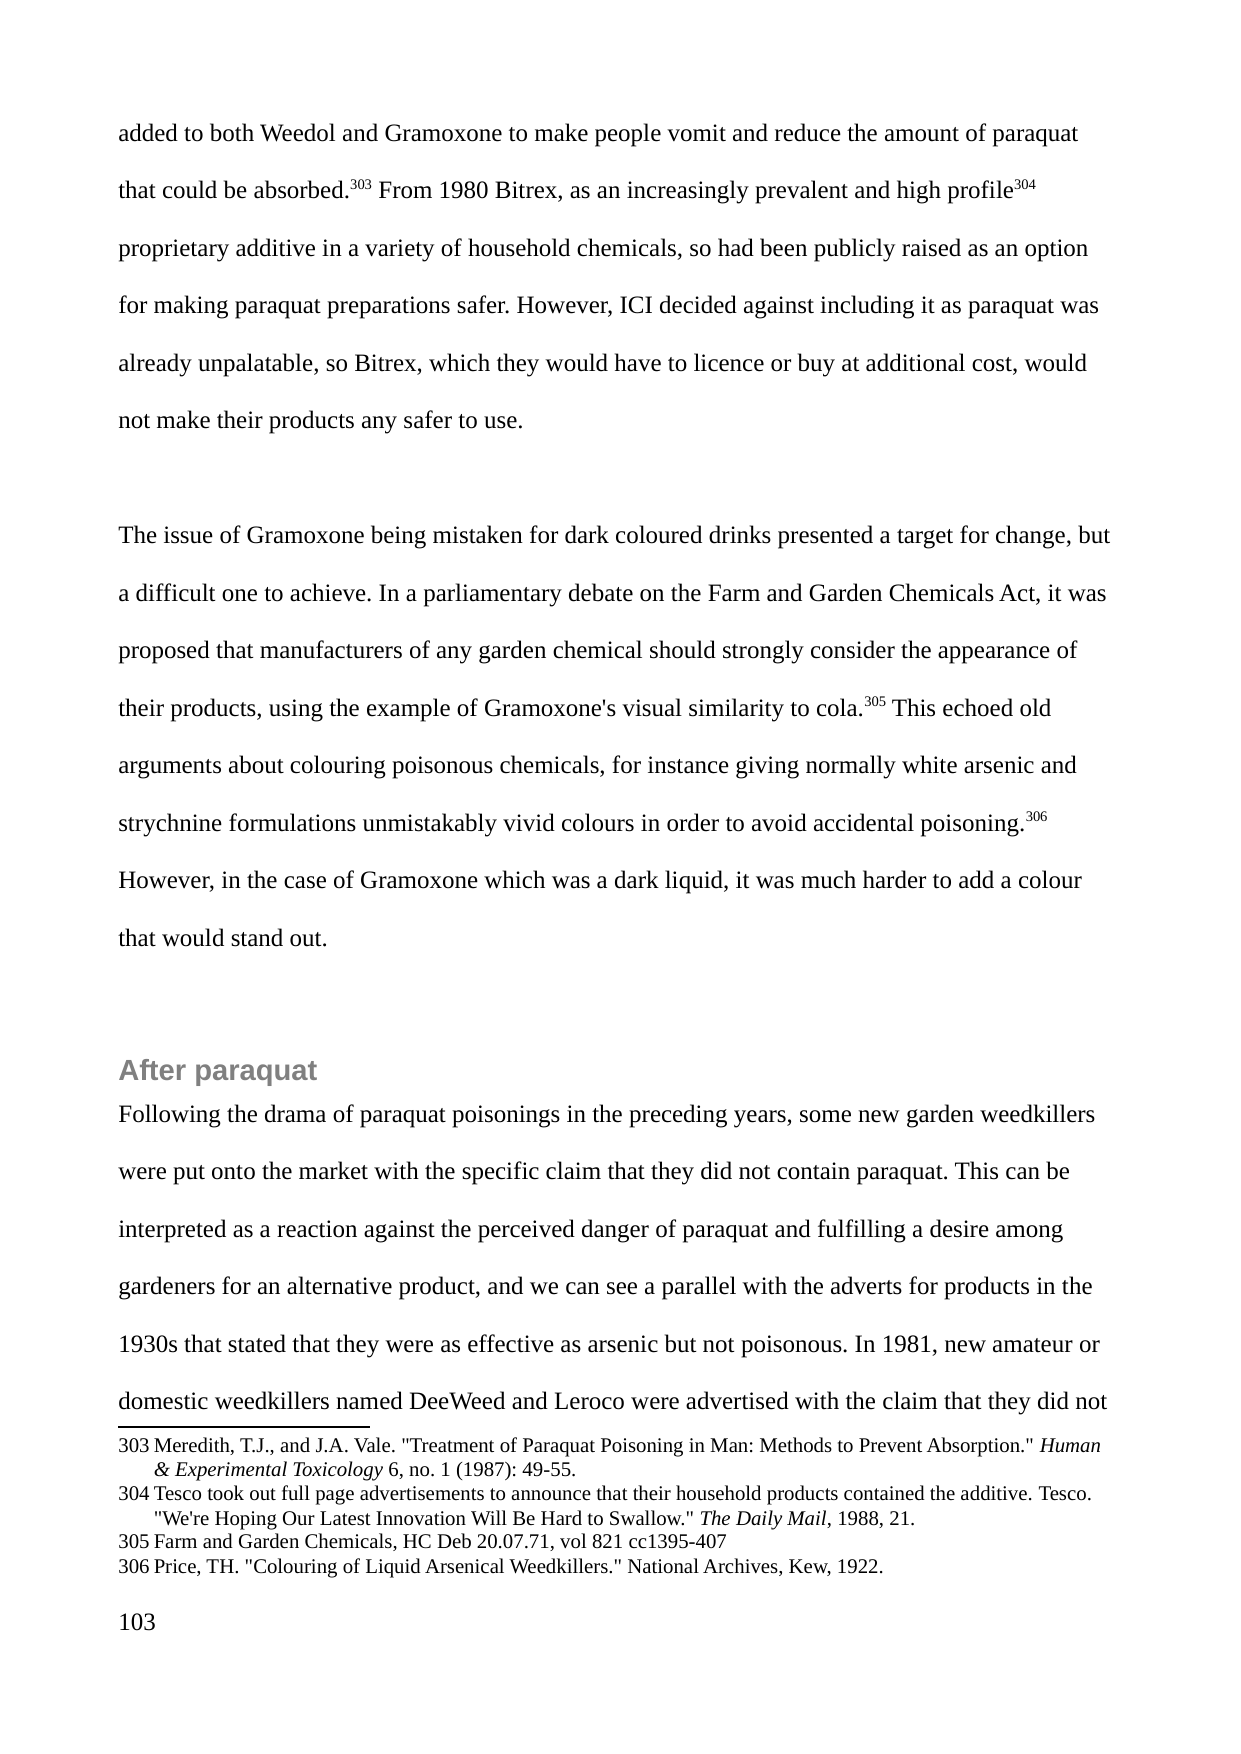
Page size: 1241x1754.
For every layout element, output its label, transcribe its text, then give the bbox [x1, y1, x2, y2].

text added to both Weedol and Gramoxone to make people vomit and reduce the amount of paraquat that could be absorbed. From 1980 Bitrex, as an increasingly prevalent and high profile proprietary additive in a variety of household chemicals, so had been publicly raised as an option for making paraquat preparations safer. However, ICI decided against including it as paraquat was already unpalatable, so Bitrex, which they would have to licence or buy at additional cost, would not make their products any safer to use. [118, 118, 1122, 434]
text Following the drama of paraquat poisonings in the preceding years, some new garden weedkillers were put onto the market with the specific claim that they did not contain paraquat. This can be interpreted as a reaction against the perceived danger of paraquat and fulfilling a desire among gardeners for an alternative product, and we can see a parallel with the adverts for products in the 1930s that stated that they were as effective as arsenic but not poisonous. In 1981, new amateur or domestic weedkillers named DeeWeed and Leroco were advertised with the claim that they did not [118, 1099, 1122, 1415]
text Tesco took out full page advertisements to announce that their household products contained the additive. Tesco. "We're Hoping Our Latest Innovation Will Be Hard to Swallow." The Daily Mail, 1988, 21. [118, 1481, 1122, 1529]
text Farm and Garden Chemicals, HC Deb 20.07.71, vol 821 cc1395-407 [118, 1529, 1122, 1553]
text The issue of Gramoxone being mistaken for dark coloured drinks presented a target for change, but a difficult one to achieve. In a parliamentary debate on the Farm and Garden Chemicals Act, it was proposed that manufacturers of any garden chemical should strongly consider the appearance of their products, using the example of Gramoxone's visual similarity to cola. This echoed old arguments about colouring poisonous chemicals, for instance giving normally white arsenic and strychnine formulations unmistakably vivid colours in order to avoid accidental poisoning. However, in the case of Gramoxone which was a dark liquid, it was much harder to add a colour that would stand out. [118, 521, 1122, 952]
subtitle After paraquat [118, 1053, 1122, 1086]
text Meredith, T.J., and J.A. Vale. "Treatment of Paraquat Poisoning in Man: Methods to Prevent Absorption." Human & Experimental Toxicology 6, no. 1 (1987): 49-55. [118, 1433, 1122, 1481]
text Price, TH. "Colouring of Liquid Arsenical Weedkillers." National Archives, Kew, 1922. [118, 1553, 1122, 1578]
